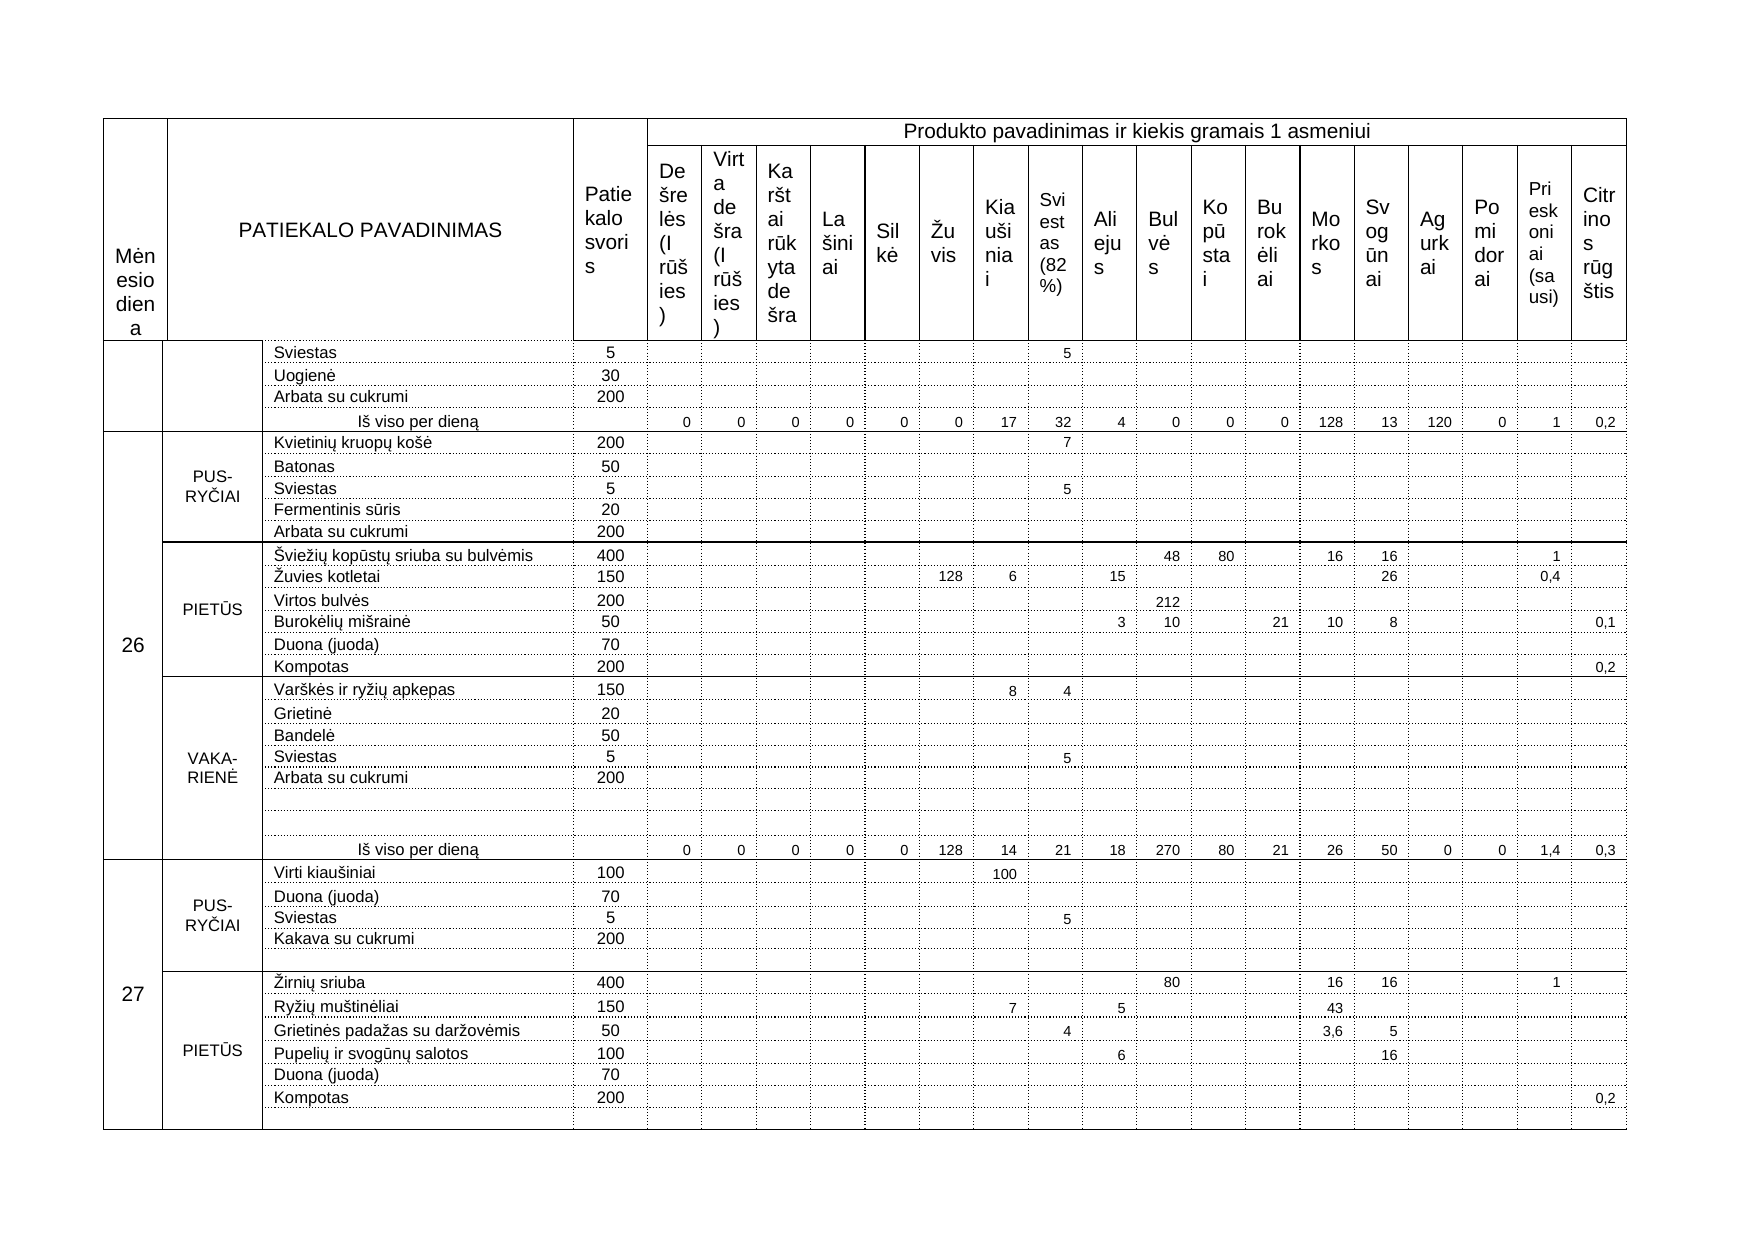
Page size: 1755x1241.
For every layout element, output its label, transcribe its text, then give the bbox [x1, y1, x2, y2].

table_cell Agurkai [1409, 146, 1462, 340]
table_cell Kvietinių kruopų košė [263, 432, 573, 452]
table_cell [1300, 766, 1354, 788]
table_cell [1572, 632, 1627, 654]
table_cell [974, 610, 1028, 632]
table_cell [919, 1040, 974, 1063]
table_cell 16 [1354, 1040, 1408, 1063]
table_cell [1517, 1016, 1572, 1040]
table_cell [1191, 1040, 1246, 1063]
table_cell [1409, 860, 1463, 882]
table_cell [1354, 453, 1408, 476]
table_cell 50 [1354, 835, 1408, 859]
table_cell 200 [573, 587, 648, 610]
table_cell [1409, 677, 1463, 699]
table_cell [1354, 766, 1408, 788]
table_cell [1083, 972, 1137, 993]
table_cell [756, 565, 811, 587]
table_cell [1517, 677, 1572, 699]
table_cell [1137, 948, 1191, 971]
table_cell [865, 993, 919, 1016]
table_cell 5 [1028, 341, 1082, 362]
table_cell [1572, 543, 1627, 565]
table_cell 200 [573, 766, 648, 788]
table_cell Ryžių muštinėliai [263, 993, 573, 1016]
table_cell [1409, 654, 1463, 676]
table_cell [865, 882, 919, 906]
table_cell 0 [811, 835, 865, 859]
table_cell [1300, 948, 1354, 971]
table_cell [1246, 882, 1300, 906]
table_cell [702, 699, 756, 723]
table_cell 10 [1137, 610, 1191, 632]
table_cell [702, 993, 756, 1016]
table_cell [1517, 498, 1572, 519]
table_cell 0 [756, 407, 811, 431]
table_cell [1572, 1063, 1627, 1085]
table_cell PIETŪS [163, 972, 262, 1129]
table_cell Arbata su cukrumi [263, 520, 573, 541]
table_header Mėnesio diena [104, 119, 167, 340]
table_cell [1572, 362, 1627, 385]
table_cell [573, 1107, 648, 1129]
table_cell [648, 948, 702, 971]
table_cell [1191, 432, 1246, 452]
table_cell [1191, 993, 1246, 1016]
table_cell [811, 587, 865, 610]
table_cell 1 [1517, 407, 1572, 431]
table_cell Svogūnai [1355, 146, 1408, 340]
table_cell [1517, 432, 1572, 452]
table_cell Arbata su cukrumi [263, 385, 573, 407]
table_cell [648, 543, 702, 565]
table_cell [1354, 476, 1408, 498]
table_cell 0 [865, 407, 919, 431]
table_cell [1083, 385, 1137, 407]
table_cell [1463, 654, 1517, 676]
table_cell 200 [573, 385, 648, 407]
table_cell [1463, 766, 1517, 788]
table_cell 50 [573, 453, 648, 476]
table_cell [1028, 453, 1082, 476]
table_cell [1246, 948, 1300, 971]
table_cell [811, 341, 865, 362]
table_cell [1409, 453, 1463, 476]
table_cell [974, 972, 1028, 993]
table_cell [811, 1063, 865, 1085]
table_cell [1300, 362, 1354, 385]
table_cell [811, 906, 865, 927]
table_cell [1463, 993, 1517, 1016]
table_cell [811, 766, 865, 788]
table_cell 1,4 [1517, 835, 1572, 859]
table_cell [865, 948, 919, 971]
table_cell [1191, 610, 1246, 632]
table_cell [1246, 476, 1300, 498]
table_cell [702, 385, 756, 407]
table_cell [974, 498, 1028, 519]
table_cell [865, 432, 919, 452]
table_cell 150 [573, 677, 648, 699]
table_cell [811, 385, 865, 407]
table_cell [1028, 1085, 1082, 1107]
table_cell [648, 565, 702, 587]
table_cell [1137, 699, 1191, 723]
table_cell 16 [1354, 972, 1408, 993]
table_cell [1028, 1107, 1082, 1129]
table_cell [1517, 476, 1572, 498]
table_cell [865, 677, 919, 699]
table_cell 6 [974, 565, 1028, 587]
table_cell 128 [919, 835, 974, 859]
table_cell 0 [702, 835, 756, 859]
table_cell [1028, 993, 1082, 1016]
table_cell [1572, 565, 1627, 587]
table_cell 70 [573, 1063, 648, 1085]
table_cell [1517, 810, 1572, 835]
table_cell [919, 610, 974, 632]
table_cell [1246, 1063, 1300, 1085]
table_cell [811, 476, 865, 498]
table_cell [1191, 699, 1246, 723]
table_cell [702, 882, 756, 906]
table_cell [648, 1040, 702, 1063]
table_cell [702, 432, 756, 452]
table_cell [811, 453, 865, 476]
table_cell [1028, 788, 1082, 810]
table_header Patiekalo svoris [574, 119, 647, 340]
table_cell [1517, 632, 1572, 654]
table_cell [1083, 362, 1137, 385]
table_cell Burokėlių mišrainė [263, 610, 573, 632]
table_cell [811, 677, 865, 699]
table_cell [1354, 788, 1408, 810]
table_cell [1191, 972, 1246, 993]
table_cell [1246, 341, 1300, 362]
table_cell [756, 362, 811, 385]
table_cell [1246, 1085, 1300, 1107]
table_cell [1137, 385, 1191, 407]
table_cell 0 [648, 835, 702, 859]
table_cell [104, 341, 162, 431]
table_cell [1354, 1085, 1408, 1107]
table_cell 21 [1028, 835, 1082, 859]
table_cell [1572, 788, 1627, 810]
table_cell [811, 993, 865, 1016]
table_cell [756, 341, 811, 362]
table_cell [1246, 993, 1300, 1016]
table_cell 80 [1191, 543, 1246, 565]
table_cell [1246, 632, 1300, 654]
table_cell [1246, 453, 1300, 476]
table_cell [919, 341, 974, 362]
table_cell [1083, 788, 1137, 810]
table_cell [1083, 1107, 1137, 1129]
table_cell [974, 453, 1028, 476]
table_cell [1409, 1107, 1463, 1129]
table_cell [1191, 385, 1246, 407]
table_cell [919, 1016, 974, 1040]
table_cell [263, 948, 573, 971]
table_cell Sviestas [263, 476, 573, 498]
table_cell [1300, 810, 1354, 835]
table_cell [919, 1085, 974, 1107]
table_cell [1246, 677, 1300, 699]
table_cell [1572, 341, 1627, 362]
table_cell [1517, 654, 1572, 676]
table_cell [1191, 1107, 1246, 1129]
table_cell [1463, 972, 1517, 993]
table_cell [756, 476, 811, 498]
table_cell 5 [1083, 993, 1137, 1016]
table_cell [1083, 948, 1137, 971]
table_cell [1409, 948, 1463, 971]
table_cell 5 [573, 341, 648, 362]
table_cell [1409, 723, 1463, 744]
table_cell [865, 654, 919, 676]
table_cell [1137, 928, 1191, 948]
table_cell [1137, 906, 1191, 927]
table_cell [756, 906, 811, 927]
table_cell [1246, 520, 1300, 541]
table_cell [756, 520, 811, 541]
table_cell [974, 520, 1028, 541]
table_cell 5 [1028, 745, 1082, 766]
table_cell 70 [573, 632, 648, 654]
table_cell Morkos [1301, 146, 1354, 340]
table_cell 16 [1300, 972, 1354, 993]
table_cell [163, 341, 262, 431]
table_cell Sviestas [263, 745, 573, 766]
table_cell [811, 654, 865, 676]
table_cell [1300, 745, 1354, 766]
table_cell [919, 1107, 974, 1129]
table_cell Virtos bulvės [263, 587, 573, 610]
table_cell [1083, 882, 1137, 906]
table_cell 10 [1300, 610, 1354, 632]
table_cell 0 [811, 407, 865, 431]
table_cell [1191, 745, 1246, 766]
table_cell [648, 723, 702, 744]
table_cell [974, 1016, 1028, 1040]
table_cell 5 [573, 476, 648, 498]
table_cell [1572, 498, 1627, 519]
table_cell [756, 860, 811, 882]
table_cell 14 [974, 835, 1028, 859]
table_cell [1137, 882, 1191, 906]
table_cell [1572, 587, 1627, 610]
table_cell [865, 723, 919, 744]
table_cell Silkė [866, 146, 919, 340]
table_cell [919, 520, 974, 541]
table_cell [974, 654, 1028, 676]
table_cell Kopūstai [1192, 146, 1245, 340]
table_cell [1191, 677, 1246, 699]
table_cell [1517, 766, 1572, 788]
table_cell [1191, 654, 1246, 676]
table_cell Batonas [263, 453, 573, 476]
table_cell 4 [1083, 407, 1137, 431]
table_cell [811, 1107, 865, 1129]
table_cell [1137, 565, 1191, 587]
table_cell Virti kiaušiniai [263, 860, 573, 882]
table_cell [756, 1063, 811, 1085]
table_cell [1083, 766, 1137, 788]
table_cell [1028, 385, 1082, 407]
table_cell [1028, 928, 1082, 948]
table_cell 100 [573, 860, 648, 882]
table_cell [702, 1040, 756, 1063]
table_cell [648, 385, 702, 407]
table_cell [1463, 810, 1517, 835]
table_cell VAKA- RIENĖ [163, 677, 262, 859]
table_cell [1409, 1085, 1463, 1107]
table_cell [811, 699, 865, 723]
table_cell 50 [573, 610, 648, 632]
table_cell 16 [1354, 543, 1408, 565]
table_cell [1137, 520, 1191, 541]
table_cell [1083, 341, 1137, 362]
table_cell [919, 476, 974, 498]
table_cell [1463, 928, 1517, 948]
table_cell [1137, 788, 1191, 810]
table_cell [1409, 906, 1463, 927]
table_cell [648, 928, 702, 948]
table_cell [1409, 810, 1463, 835]
table_cell [648, 432, 702, 452]
table_cell [919, 810, 974, 835]
table_cell [1517, 1063, 1572, 1085]
table_cell [1572, 810, 1627, 835]
table_cell [1354, 341, 1408, 362]
table_cell [811, 610, 865, 632]
table_cell [1409, 520, 1463, 541]
table_cell [1137, 1107, 1191, 1129]
table_cell [865, 1016, 919, 1040]
table_cell [756, 972, 811, 993]
table_cell [919, 632, 974, 654]
table_cell [1246, 788, 1300, 810]
table_cell [648, 476, 702, 498]
table_cell [919, 860, 974, 882]
table_cell [1137, 677, 1191, 699]
table_cell Burokėliai [1246, 146, 1299, 340]
table_cell [1572, 453, 1627, 476]
table_cell [974, 948, 1028, 971]
table_cell [1572, 1107, 1627, 1129]
table_cell [702, 543, 756, 565]
table_cell 200 [573, 520, 648, 541]
table_cell [919, 654, 974, 676]
table_cell [648, 453, 702, 476]
table_cell [263, 1107, 573, 1129]
table_cell [702, 860, 756, 882]
table_cell [865, 972, 919, 993]
table_cell 270 [1137, 835, 1191, 859]
table_cell [1463, 587, 1517, 610]
table_cell [865, 745, 919, 766]
table_cell 0 [865, 835, 919, 859]
table_cell [865, 587, 919, 610]
table_cell Bandelė [263, 723, 573, 744]
table_cell 150 [573, 993, 648, 1016]
table_cell Karštai rūkyta dešra [757, 146, 810, 340]
table_cell [1354, 928, 1408, 948]
table_cell 0,2 [1572, 407, 1627, 431]
table_cell [1409, 1040, 1463, 1063]
table_cell [1083, 543, 1137, 565]
table_cell [919, 677, 974, 699]
table_cell Kiaušiniai [974, 146, 1028, 340]
table_cell [1463, 906, 1517, 927]
table_cell 0,3 [1572, 835, 1627, 859]
table_cell [1463, 860, 1517, 882]
table_cell 5 [1354, 1016, 1408, 1040]
table_cell 0 [702, 407, 756, 431]
table_cell 21 [1246, 835, 1300, 859]
table_cell Pupelių ir svogūnų salotos [263, 1040, 573, 1063]
table_cell [756, 432, 811, 452]
table_cell Sviestas [263, 906, 573, 927]
table_cell 200 [573, 1085, 648, 1107]
table_cell [1354, 993, 1408, 1016]
table_cell [919, 385, 974, 407]
table_cell 0,2 [1572, 1085, 1627, 1107]
table_cell [865, 543, 919, 565]
table_cell [756, 1107, 811, 1129]
table_cell [1300, 385, 1354, 407]
table_cell [1191, 632, 1246, 654]
table_cell 15 [1083, 565, 1137, 587]
table_cell 50 [573, 1016, 648, 1040]
table_cell [1463, 1040, 1517, 1063]
table_cell [1300, 723, 1354, 744]
table_cell [1137, 860, 1191, 882]
table_cell 100 [974, 860, 1028, 882]
table_cell [702, 723, 756, 744]
table_header Produkto pavadinimas ir kiekis gramais 1 asmeniui [648, 119, 1626, 145]
table_cell [756, 632, 811, 654]
table_cell [1463, 543, 1517, 565]
table_cell [648, 520, 702, 541]
table_cell [1300, 1107, 1354, 1129]
table_cell [648, 906, 702, 927]
table_cell [1354, 362, 1408, 385]
table_cell [756, 993, 811, 1016]
table_cell Prieskoniai (sausi) [1518, 146, 1571, 340]
table_cell [1300, 632, 1354, 654]
table_cell Kakava su cukrumi [263, 928, 573, 948]
table_cell [1300, 1085, 1354, 1107]
table_cell [648, 810, 702, 835]
table_cell [811, 928, 865, 948]
table_cell [1028, 860, 1082, 882]
table_cell 400 [573, 972, 648, 993]
table_cell [1517, 723, 1572, 744]
table_cell Arbata su cukrumi [263, 766, 573, 788]
table_cell [1463, 610, 1517, 632]
table_cell 0 [1246, 407, 1300, 431]
table_cell 20 [573, 699, 648, 723]
table_cell [648, 972, 702, 993]
table_cell [702, 1016, 756, 1040]
table_cell [1191, 723, 1246, 744]
table_cell [865, 860, 919, 882]
table_cell [1028, 766, 1082, 788]
table_cell [1572, 520, 1627, 541]
table_cell PUS- RYČIAI [163, 432, 262, 541]
table_cell [1354, 810, 1408, 835]
table_cell [1300, 341, 1354, 362]
table_cell [1517, 745, 1572, 766]
table_cell [756, 810, 811, 835]
table_cell [1463, 723, 1517, 744]
table_cell [919, 1063, 974, 1085]
table_cell [974, 1040, 1028, 1063]
table_cell [1028, 362, 1082, 385]
table_cell [1463, 745, 1517, 766]
table_cell [865, 385, 919, 407]
table_cell [702, 520, 756, 541]
table_cell [1191, 860, 1246, 882]
table_cell 7 [1028, 432, 1082, 452]
table_cell Varškės ir ryžių apkepas [263, 677, 573, 699]
table_cell [1409, 476, 1463, 498]
table_cell Citrinos rūgštis [1572, 146, 1626, 340]
table_cell [1246, 498, 1300, 519]
table_cell [1083, 654, 1137, 676]
table_cell [648, 993, 702, 1016]
table_cell [1191, 453, 1246, 476]
table_cell [1517, 993, 1572, 1016]
table_cell [974, 928, 1028, 948]
table_cell [1463, 699, 1517, 723]
table_cell 0 [1463, 835, 1517, 859]
table_cell [1246, 1040, 1300, 1063]
table_cell 120 [1409, 407, 1463, 431]
table_cell [974, 745, 1028, 766]
table_cell [573, 407, 648, 431]
table_cell [573, 788, 648, 810]
table_cell [1300, 654, 1354, 676]
table_cell [1137, 341, 1191, 362]
table_cell [1191, 810, 1246, 835]
table_cell [1083, 745, 1137, 766]
table_cell 70 [573, 882, 648, 906]
table_cell [1463, 453, 1517, 476]
table_cell 8 [974, 677, 1028, 699]
table_cell Grietinė [263, 699, 573, 723]
table_cell [1191, 788, 1246, 810]
table_cell [1246, 906, 1300, 927]
table_cell [1572, 906, 1627, 927]
table_cell [702, 498, 756, 519]
table_cell [974, 1063, 1028, 1085]
table_cell Iš viso per dieną [263, 835, 573, 859]
table_cell [1517, 520, 1572, 541]
table_cell [1354, 882, 1408, 906]
table_cell [1246, 810, 1300, 835]
table_cell [919, 906, 974, 927]
table_cell 0,2 [1572, 654, 1627, 676]
table_cell [756, 766, 811, 788]
table_cell [1137, 1040, 1191, 1063]
table_cell [1463, 498, 1517, 519]
table_cell [1300, 677, 1354, 699]
table_cell 212 [1137, 587, 1191, 610]
table_cell 400 [573, 543, 648, 565]
table_cell [573, 835, 648, 859]
table_cell [1137, 766, 1191, 788]
table_cell [1572, 1040, 1627, 1063]
table_cell [865, 476, 919, 498]
table_cell [865, 498, 919, 519]
table_cell [1083, 520, 1137, 541]
table_cell [702, 341, 756, 362]
table_cell 128 [1300, 407, 1354, 431]
table_cell [702, 565, 756, 587]
table_cell [1083, 587, 1137, 610]
table_cell [1028, 610, 1082, 632]
table_cell [1409, 498, 1463, 519]
table_cell [1572, 745, 1627, 766]
table_cell Iš viso per dieną [263, 407, 573, 431]
table_cell [919, 362, 974, 385]
table_cell [811, 972, 865, 993]
table_cell [1354, 632, 1408, 654]
table_cell 21 [1246, 610, 1300, 632]
table_cell [1246, 565, 1300, 587]
table_cell [811, 723, 865, 744]
table_cell [1409, 1016, 1463, 1040]
table_cell [865, 699, 919, 723]
table_cell [1137, 723, 1191, 744]
table_cell [1463, 432, 1517, 452]
table_cell [865, 362, 919, 385]
table_cell [1300, 860, 1354, 882]
table_cell [865, 610, 919, 632]
table_cell Bulvės [1137, 146, 1191, 340]
table_cell [1354, 948, 1408, 971]
table_cell Duona (juoda) [263, 882, 573, 906]
table_cell 43 [1300, 993, 1354, 1016]
table_cell [1083, 677, 1137, 699]
table_cell 18 [1083, 835, 1137, 859]
table_cell [1028, 810, 1082, 835]
table_cell Duona (juoda) [263, 632, 573, 654]
table_cell [756, 948, 811, 971]
table_cell [1028, 498, 1082, 519]
table_cell [1137, 432, 1191, 452]
table_cell [1409, 788, 1463, 810]
table_cell [1300, 520, 1354, 541]
table_cell [1028, 1063, 1082, 1085]
table_cell [1409, 632, 1463, 654]
table_cell 5 [1028, 476, 1082, 498]
table_cell [919, 587, 974, 610]
table_cell [811, 810, 865, 835]
table_cell 1 [1517, 543, 1572, 565]
table_cell 100 [573, 1040, 648, 1063]
table_cell [702, 587, 756, 610]
table_cell 13 [1354, 407, 1408, 431]
table_cell [974, 385, 1028, 407]
table_cell [756, 928, 811, 948]
table_cell PIETŪS [163, 543, 262, 676]
table_cell Žuvis [920, 146, 973, 340]
table_cell [573, 810, 648, 835]
table_cell [1191, 948, 1246, 971]
table_cell [756, 587, 811, 610]
table_cell [1028, 565, 1082, 587]
table_cell [648, 587, 702, 610]
table_cell [1191, 1085, 1246, 1107]
table_cell 0 [1137, 407, 1191, 431]
table_cell [1137, 476, 1191, 498]
table_cell [1137, 654, 1191, 676]
table_cell [1517, 610, 1572, 632]
table_cell [1463, 476, 1517, 498]
table_cell [1409, 766, 1463, 788]
table_cell [1028, 699, 1082, 723]
table_cell [1246, 745, 1300, 766]
table_cell 32 [1028, 407, 1082, 431]
table_cell [702, 654, 756, 676]
table_cell [648, 788, 702, 810]
table_cell 3 [1083, 610, 1137, 632]
table_cell [1572, 972, 1627, 993]
table_cell [702, 972, 756, 993]
table_cell [1572, 860, 1627, 882]
table_cell 128 [919, 565, 974, 587]
table_cell [1463, 362, 1517, 385]
table_cell [811, 432, 865, 452]
table_cell [974, 632, 1028, 654]
table_cell [919, 453, 974, 476]
table_cell 26 [1354, 565, 1408, 587]
table_cell Žirnių sriuba [263, 972, 573, 993]
table_cell [1354, 723, 1408, 744]
table_cell [1191, 882, 1246, 906]
table_cell [811, 745, 865, 766]
table_cell 48 [1137, 543, 1191, 565]
table_cell [1246, 766, 1300, 788]
table_cell [811, 860, 865, 882]
table_cell Grietinės padažas su daržovėmis [263, 1016, 573, 1040]
table_cell 6 [1083, 1040, 1137, 1063]
table_cell [974, 341, 1028, 362]
table_cell 5 [573, 745, 648, 766]
table_cell [756, 723, 811, 744]
table_cell [1191, 906, 1246, 927]
table_cell [1572, 476, 1627, 498]
table_cell [1409, 972, 1463, 993]
table_cell [1191, 362, 1246, 385]
table_cell [702, 766, 756, 788]
table_cell [1300, 432, 1354, 452]
table_cell [1517, 948, 1572, 971]
table_cell [1300, 565, 1354, 587]
table_cell [1083, 723, 1137, 744]
table_cell [1572, 723, 1627, 744]
table_cell [1191, 766, 1246, 788]
table_cell [1028, 882, 1082, 906]
table_cell [648, 745, 702, 766]
table_cell [1409, 993, 1463, 1016]
table_cell [811, 632, 865, 654]
table_cell Žuvies kotletai [263, 565, 573, 587]
table_cell [756, 610, 811, 632]
table_header PATIEKALO PAVADINIMAS [168, 119, 573, 340]
table_cell [919, 948, 974, 971]
table_cell [919, 723, 974, 744]
table_cell Lašiniai [811, 146, 864, 340]
table_cell [1246, 543, 1300, 565]
table_cell [865, 1085, 919, 1107]
table_cell [1409, 699, 1463, 723]
table_cell [1572, 882, 1627, 906]
table_cell [811, 1085, 865, 1107]
table_cell [1463, 1063, 1517, 1085]
table_cell [1517, 385, 1572, 407]
table_cell [1083, 453, 1137, 476]
table_cell [1083, 928, 1137, 948]
table_cell [974, 1107, 1028, 1129]
table_cell [1517, 1085, 1572, 1107]
table_cell [811, 1016, 865, 1040]
table_cell [702, 928, 756, 948]
table_cell [919, 928, 974, 948]
table_cell [1354, 906, 1408, 927]
table_cell Fermentinis sūris [263, 498, 573, 519]
table_cell [1028, 723, 1082, 744]
table_cell [1083, 432, 1137, 452]
table_cell [919, 788, 974, 810]
table_cell [974, 810, 1028, 835]
table_cell [1354, 432, 1408, 452]
table_cell [919, 543, 974, 565]
table_cell [974, 587, 1028, 610]
table_cell [756, 788, 811, 810]
table_cell [1517, 860, 1572, 882]
table_cell Pomidorai [1463, 146, 1517, 340]
table_cell [1191, 1063, 1246, 1085]
table_cell [1300, 788, 1354, 810]
table_cell [1354, 677, 1408, 699]
table_cell [263, 810, 573, 835]
table_cell [756, 385, 811, 407]
table_cell 4 [1028, 1016, 1082, 1040]
table_cell Kompotas [263, 1085, 573, 1107]
table_cell [1463, 788, 1517, 810]
table_cell [702, 677, 756, 699]
table_cell [573, 948, 648, 971]
table_cell [1409, 882, 1463, 906]
table_cell 0 [1191, 407, 1246, 431]
table_cell [1028, 972, 1082, 993]
table_cell [1083, 632, 1137, 654]
table_cell 0 [756, 835, 811, 859]
table_cell [1191, 928, 1246, 948]
table_cell [1463, 341, 1517, 362]
table_cell PUS- RYČIAI [163, 860, 262, 971]
table_cell [811, 1040, 865, 1063]
table_cell [1572, 1016, 1627, 1040]
table_cell [1083, 1085, 1137, 1107]
table_cell [702, 810, 756, 835]
table_cell [1028, 587, 1082, 610]
table_cell [1300, 928, 1354, 948]
table_cell [919, 699, 974, 723]
table_cell [811, 543, 865, 565]
table_cell 30 [573, 362, 648, 385]
table_cell [1246, 723, 1300, 744]
table_cell [919, 745, 974, 766]
table_cell [1246, 1107, 1300, 1129]
table_cell [974, 543, 1028, 565]
table_cell [1137, 1063, 1191, 1085]
table_cell [919, 993, 974, 1016]
table_cell [756, 1016, 811, 1040]
table_cell [974, 882, 1028, 906]
table_cell [1137, 1016, 1191, 1040]
table_cell [919, 972, 974, 993]
table_cell [1354, 654, 1408, 676]
table_cell [1246, 654, 1300, 676]
table_cell [1300, 498, 1354, 519]
table_cell 8 [1354, 610, 1408, 632]
table_cell [1354, 498, 1408, 519]
table_cell [1137, 632, 1191, 654]
table_cell [756, 677, 811, 699]
table_cell Dešrelės (I rūšies) [648, 146, 701, 340]
table_cell [1354, 860, 1408, 882]
table_cell [974, 362, 1028, 385]
table_cell [1083, 1063, 1137, 1085]
table_cell [1246, 385, 1300, 407]
table_cell [756, 543, 811, 565]
table_cell [1028, 1040, 1082, 1063]
table_cell [1300, 882, 1354, 906]
table_cell [1246, 587, 1300, 610]
table_cell [1517, 882, 1572, 906]
table_cell [756, 654, 811, 676]
table_cell [756, 882, 811, 906]
table_cell 1 [1517, 972, 1572, 993]
table_cell [1354, 745, 1408, 766]
table_cell [1300, 587, 1354, 610]
table_cell [702, 788, 756, 810]
table_cell 4 [1028, 677, 1082, 699]
table_cell [865, 906, 919, 927]
table_cell [1572, 677, 1627, 699]
table_cell [648, 654, 702, 676]
table_cell [1083, 906, 1137, 927]
table_cell [974, 1085, 1028, 1107]
table_cell [1300, 1040, 1354, 1063]
table_cell Šviežių kopūstų sriuba su bulvėmis [263, 543, 573, 565]
table_cell [1246, 362, 1300, 385]
table_cell 26 [104, 432, 162, 859]
table_cell 0,1 [1572, 610, 1627, 632]
table_cell [1246, 1016, 1300, 1040]
table_cell [1517, 1040, 1572, 1063]
table_cell [1517, 587, 1572, 610]
table_cell [1354, 587, 1408, 610]
table_cell Aliejus [1083, 146, 1136, 340]
table_cell [865, 453, 919, 476]
table_cell [811, 520, 865, 541]
table_cell 16 [1300, 543, 1354, 565]
table_cell [1409, 587, 1463, 610]
table_cell [1083, 810, 1137, 835]
table_cell [702, 453, 756, 476]
table_cell [974, 699, 1028, 723]
table_cell [648, 610, 702, 632]
table_cell [1572, 699, 1627, 723]
table_cell [1191, 565, 1246, 587]
table_cell [865, 520, 919, 541]
table_cell [919, 498, 974, 519]
table_cell [1028, 543, 1082, 565]
table_cell [1572, 432, 1627, 452]
table_cell [1409, 928, 1463, 948]
table_cell [648, 498, 702, 519]
table_cell 80 [1191, 835, 1246, 859]
table_cell [702, 1107, 756, 1129]
table_cell [865, 1040, 919, 1063]
table_cell [702, 476, 756, 498]
table_cell [865, 1063, 919, 1085]
table_cell [1246, 699, 1300, 723]
table_cell [811, 788, 865, 810]
table_cell 3,6 [1300, 1016, 1354, 1040]
table_cell 0,4 [1517, 565, 1572, 587]
table_cell [1354, 520, 1408, 541]
table_cell [1191, 520, 1246, 541]
table_cell [702, 632, 756, 654]
table_cell [865, 632, 919, 654]
table_cell [974, 476, 1028, 498]
table_cell [1572, 766, 1627, 788]
table_cell [1517, 906, 1572, 927]
table_cell [1409, 432, 1463, 452]
table_cell [1517, 341, 1572, 362]
table_cell 200 [573, 928, 648, 948]
table_cell [1517, 1107, 1572, 1129]
table_cell [1517, 928, 1572, 948]
table_cell [1463, 520, 1517, 541]
table_cell [1083, 699, 1137, 723]
table_cell [1463, 882, 1517, 906]
table_cell [702, 610, 756, 632]
table_cell [1300, 699, 1354, 723]
table_cell [865, 1107, 919, 1129]
table_cell [1137, 745, 1191, 766]
table_cell [811, 498, 865, 519]
table_cell 0 [1463, 407, 1517, 431]
table_cell [1463, 677, 1517, 699]
table_cell [1137, 498, 1191, 519]
table_cell [1191, 341, 1246, 362]
table_cell [1083, 498, 1137, 519]
table_cell [1572, 993, 1627, 1016]
table_cell 80 [1137, 972, 1191, 993]
table_cell [811, 362, 865, 385]
table_cell [1083, 476, 1137, 498]
table_cell [974, 432, 1028, 452]
table_cell [919, 432, 974, 452]
table_cell Sviestas (82 %) [1029, 146, 1082, 340]
table_cell [1354, 385, 1408, 407]
table_cell [1028, 520, 1082, 541]
table_cell [919, 766, 974, 788]
table_cell [756, 699, 811, 723]
table_cell [648, 766, 702, 788]
table_cell [648, 882, 702, 906]
table_cell [1409, 341, 1463, 362]
table_cell [702, 745, 756, 766]
table_cell [1246, 972, 1300, 993]
table_cell 5 [1028, 906, 1082, 927]
table_cell [648, 699, 702, 723]
table_cell [702, 1063, 756, 1085]
table_cell [811, 882, 865, 906]
table_cell [1191, 1016, 1246, 1040]
table_cell [1409, 565, 1463, 587]
table_cell Uogienė [263, 362, 573, 385]
table_cell 7 [974, 993, 1028, 1016]
table_cell [865, 565, 919, 587]
table_cell Duona (juoda) [263, 1063, 573, 1085]
table_cell [756, 1040, 811, 1063]
table_cell [1354, 699, 1408, 723]
table_cell 200 [573, 432, 648, 452]
table_cell [1137, 993, 1191, 1016]
table_cell [1517, 453, 1572, 476]
table_cell [865, 928, 919, 948]
table_cell [1246, 928, 1300, 948]
table_cell [1300, 453, 1354, 476]
table_cell [648, 1085, 702, 1107]
table_cell [648, 1107, 702, 1129]
table_cell [702, 1085, 756, 1107]
table_cell [1300, 906, 1354, 927]
table_cell [1463, 565, 1517, 587]
table_cell [1517, 788, 1572, 810]
table_cell [865, 810, 919, 835]
table_cell [1191, 587, 1246, 610]
table_cell [1083, 860, 1137, 882]
table_cell [1137, 1085, 1191, 1107]
table_cell [1246, 860, 1300, 882]
table_cell [756, 453, 811, 476]
table_cell [648, 1063, 702, 1085]
table_cell [1463, 1107, 1517, 1129]
table_cell 150 [573, 565, 648, 587]
table_cell [1191, 498, 1246, 519]
table_cell [974, 906, 1028, 927]
table_cell [1409, 362, 1463, 385]
table_cell 0 [648, 407, 702, 431]
table_cell [702, 362, 756, 385]
table_cell [865, 766, 919, 788]
table_cell [1463, 385, 1517, 407]
table_cell [974, 723, 1028, 744]
table_cell [1409, 543, 1463, 565]
table_cell [1517, 362, 1572, 385]
table_cell [974, 788, 1028, 810]
table_cell [756, 1085, 811, 1107]
table_cell [702, 948, 756, 971]
table_cell [648, 632, 702, 654]
table_cell [1409, 745, 1463, 766]
table_cell [1028, 632, 1082, 654]
table_cell 0 [919, 407, 974, 431]
table_cell [1409, 1063, 1463, 1085]
table_cell [1300, 476, 1354, 498]
table_cell [1028, 948, 1082, 971]
table_cell [1572, 948, 1627, 971]
table_cell Virta dešra (I rūšies) [702, 146, 756, 340]
table_cell [1246, 432, 1300, 452]
table_cell [1517, 699, 1572, 723]
table_cell [1137, 362, 1191, 385]
table_cell [1463, 1016, 1517, 1040]
table_cell 200 [573, 654, 648, 676]
table_cell [1409, 385, 1463, 407]
table_cell 50 [573, 723, 648, 744]
table_cell [1191, 476, 1246, 498]
table_cell 17 [974, 407, 1028, 431]
table_cell [648, 341, 702, 362]
table_cell [1083, 1016, 1137, 1040]
table_cell 5 [573, 906, 648, 927]
table_cell [811, 948, 865, 971]
table_cell 0 [1409, 835, 1463, 859]
table_cell [1354, 1063, 1408, 1085]
table_cell [1409, 610, 1463, 632]
table_cell [865, 341, 919, 362]
table_cell [865, 788, 919, 810]
table_cell [648, 362, 702, 385]
table_cell [1300, 1063, 1354, 1085]
table_cell [648, 677, 702, 699]
table_cell [1354, 1107, 1408, 1129]
table_cell [811, 565, 865, 587]
table_cell Sviestas [263, 340, 573, 362]
table_cell [1137, 453, 1191, 476]
table_cell [1028, 654, 1082, 676]
table_cell [702, 906, 756, 927]
table_cell [1572, 928, 1627, 948]
table_cell [1463, 1085, 1517, 1107]
table_cell Kompotas [263, 654, 573, 676]
table_cell 26 [1300, 835, 1354, 859]
table_cell [974, 766, 1028, 788]
table_cell 27 [104, 860, 162, 1129]
table_cell [1463, 948, 1517, 971]
table_cell [1463, 632, 1517, 654]
table_cell [1572, 385, 1627, 407]
table_cell [756, 745, 811, 766]
table_cell [263, 788, 573, 810]
table_cell 20 [573, 498, 648, 519]
table_cell [919, 882, 974, 906]
table_cell [648, 1016, 702, 1040]
table_cell [756, 498, 811, 519]
table_cell [1137, 810, 1191, 835]
table_cell [648, 860, 702, 882]
